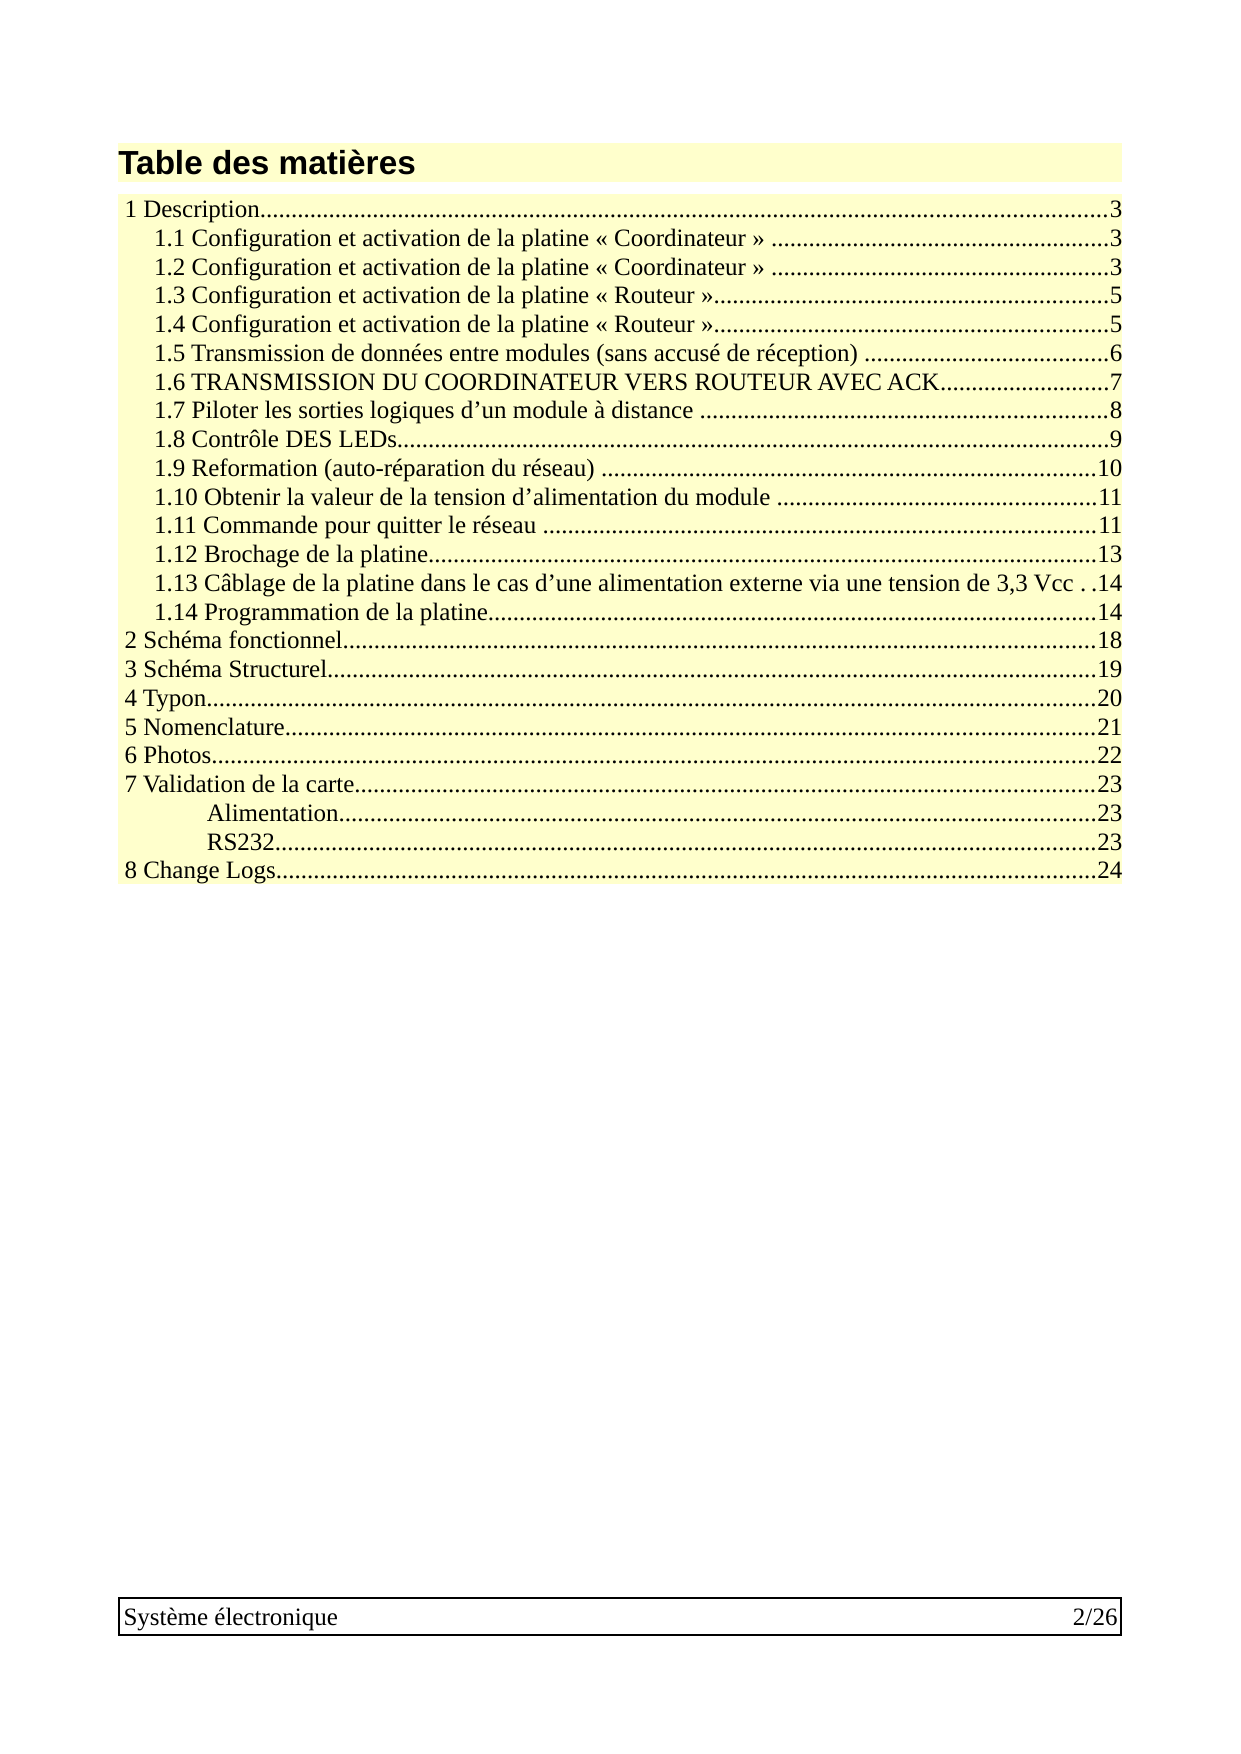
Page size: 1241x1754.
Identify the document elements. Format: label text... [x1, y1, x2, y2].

text 3 Schéma Structurel 19 [118, 654, 1122, 683]
text 1 Description 3 [118, 194, 1122, 223]
text 5 Nomenclature 21 [118, 712, 1122, 740]
text 2 Schéma fonctionnel 18 [118, 625, 1122, 654]
text 1.13 Câblage de la platine dans le cas d’une alimentation externe via une tension de 3,3 Vcc 14 [148, 568, 1122, 597]
text 1.2 Configuration et activation de la platine « Coordinateur » 3 [148, 252, 1122, 280]
text 1.14 Programmation de la platine 14 [148, 597, 1122, 625]
text 1.5 Transmission de données entre modules (sans accusé de réception) 6 [148, 338, 1122, 367]
text 1.6 TRANSMISSION DU COORDINATEUR VERS ROUTEUR AVEC ACK 7 [148, 367, 1122, 395]
text 8 Change Logs 24 [118, 855, 1122, 884]
text 1.7 Piloter les sorties logiques d’un module à distance 8 [148, 395, 1122, 424]
text 1.1 Configuration et activation de la platine « Coordinateur » 3 [148, 223, 1122, 252]
text 1.3 Configuration et activation de la platine « Routeur » 5 [148, 280, 1122, 309]
text 1.11 Commande pour quitter le réseau 11 [148, 510, 1122, 539]
text RS232 23 [207, 827, 1122, 855]
text Alimentation 23 [207, 798, 1122, 827]
subtitle Table des matières [118, 143, 1122, 182]
text 7 Validation de la carte 23 [118, 769, 1122, 798]
text 1.8 Contrôle DES LEDs 9 [148, 424, 1122, 453]
text 1.12 Brochage de la platine 13 [148, 539, 1122, 568]
text 4 Typon 20 [118, 683, 1122, 712]
text 1.9 Reformation (auto-réparation du réseau) 10 [148, 453, 1122, 482]
text 1.4 Configuration et activation de la platine « Routeur » 5 [148, 309, 1122, 338]
text 1.10 Obtenir la valeur de la tension d’alimentation du module 11 [148, 482, 1122, 510]
text 6 Photos 22 [118, 740, 1122, 769]
